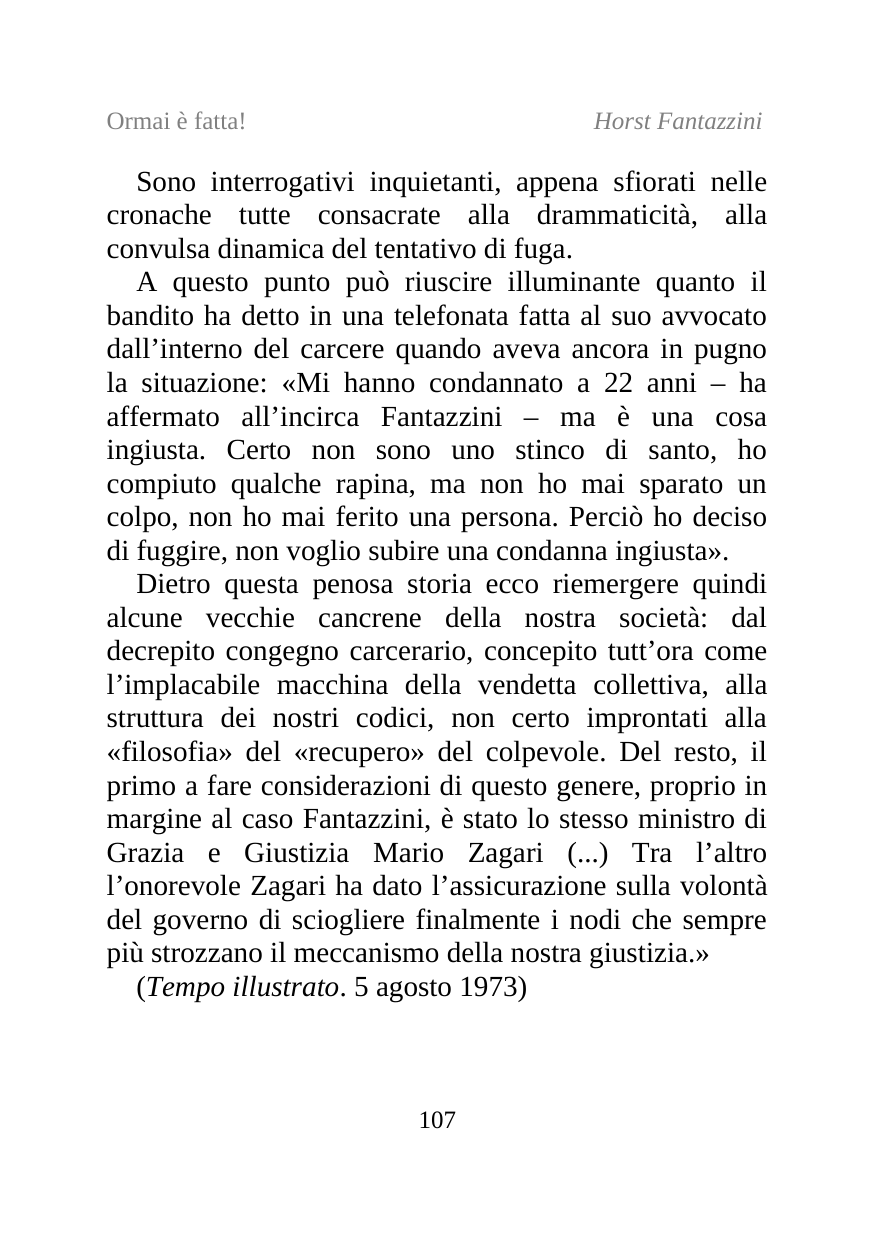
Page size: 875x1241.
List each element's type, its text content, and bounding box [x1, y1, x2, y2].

text A questo punto può riuscire illuminante quanto il bandito ha detto in una telefonata fatta al suo avvocato dall’interno del carcere quando aveva ancora in pugno la situazione: «Mi hanno condannato a 22 anni – ha affermato all’incirca Fantazzini – ma è una cosa ingiusta. Certo non sono uno stinco di santo, ho compiuto qualche rapina, ma non ho mai sparato un colpo, non ho mai ferito una persona. Perciò ho deciso di fuggire, non voglio subire una condanna ingiusta». [106, 264, 768, 566]
text Sono interrogativi inquietanti, appena sfiorati nelle cronache tutte consacrate alla drammaticità, alla convulsa dinamica del tentativo di fuga. [106, 164, 768, 264]
text Dietro questa penosa storia ecco riemergere quindi alcune vecchie cancrene della nostra società: dal decrepito congegno carcerario, concepito tutt’ora come l’implacabile macchina della vendetta collettiva, alla struttura dei nostri codici, non certo improntati alla «filosofia» del «recupero» del colpevole. Del resto, il primo a fare considerazioni di questo genere, proprio in margine al caso Fantazzini, è stato lo stesso ministro di Grazia e Giustizia Mario Zagari (...) Tra l’altro l’onorevole Zagari ha dato l’assicurazione sulla volontà del governo di sciogliere finalmente i nodi che sempre più strozzano il meccanismo della nostra giustizia.» [106, 566, 768, 969]
text (Tempo illustrato. 5 agosto 1973) [106, 969, 768, 1002]
